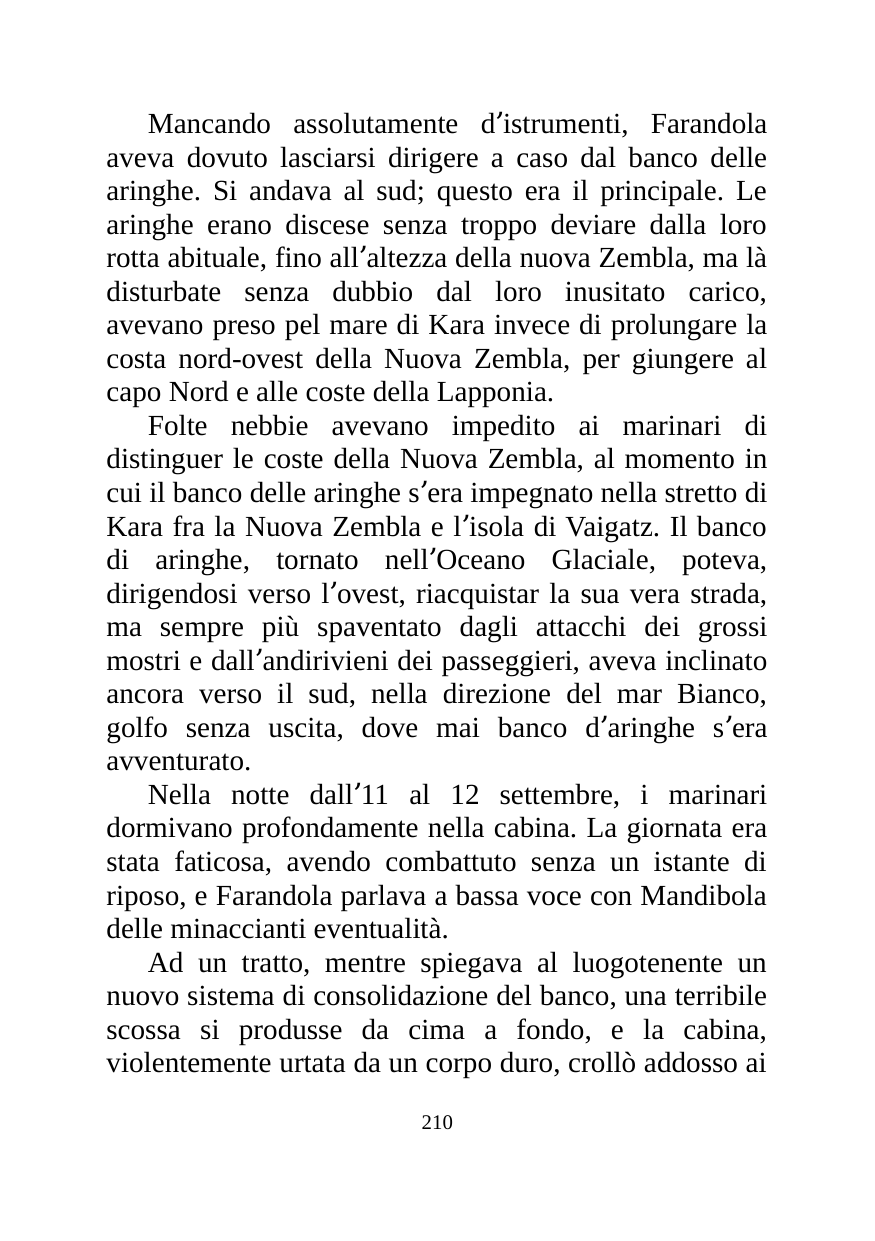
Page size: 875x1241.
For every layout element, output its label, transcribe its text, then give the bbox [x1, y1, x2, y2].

text Ad un tratto, mentre spiegava al luogotenente un nuovo sistema di consolidazione del banco, una terribile scossa si produsse da cima a fondo, e la cabina, violentemente urtata da un corpo duro, crollò addosso ai [106, 945, 768, 1079]
text Mancando assolutamente d՚istrumenti, Farandola aveva dovuto lasciarsi dirigere a caso dal banco delle aringhe. Si andava al sud; questo era il principale. Le aringhe erano discese senza troppo deviare dalla loro rotta abituale, fino all՚altezza della nuova Zembla, ma là disturbate senza dubbio dal loro inusitato carico, avevano preso pel mare di Kara invece di prolungare la costa nord-ovest della Nuova Zembla, per giungere al capo Nord e alle coste della Lapponia. [106, 106, 768, 408]
text Folte nebbie avevano impedito ai marinari di distinguer le coste della Nuova Zembla, al momento in cui il banco delle aringhe s՚era impegnato nella stretto di Kara fra la Nuova Zembla e l՚isola di Vaigatz. Il banco di aringhe, tornato nell՚Oceano Glaciale, poteva, dirigendosi verso l՚ovest, riacquistar la sua vera strada, ma sempre più spaventato dagli attacchi dei grossi mostri e dall՚andirivieni dei passeggieri, aveva inclinato ancora verso il sud, nella direzione del mar Bianco, golfo senza uscita, dove mai banco d՚aringhe s՚era avventurato. [106, 408, 768, 777]
text Nella notte dall՚11 al 12 settembre, i marinari dormivano profondamente nella cabina. La giornata era stata faticosa, avendo combattuto senza un istante di riposo, e Farandola parlava a bassa voce con Mandibola delle minaccianti eventualità. [106, 777, 768, 945]
